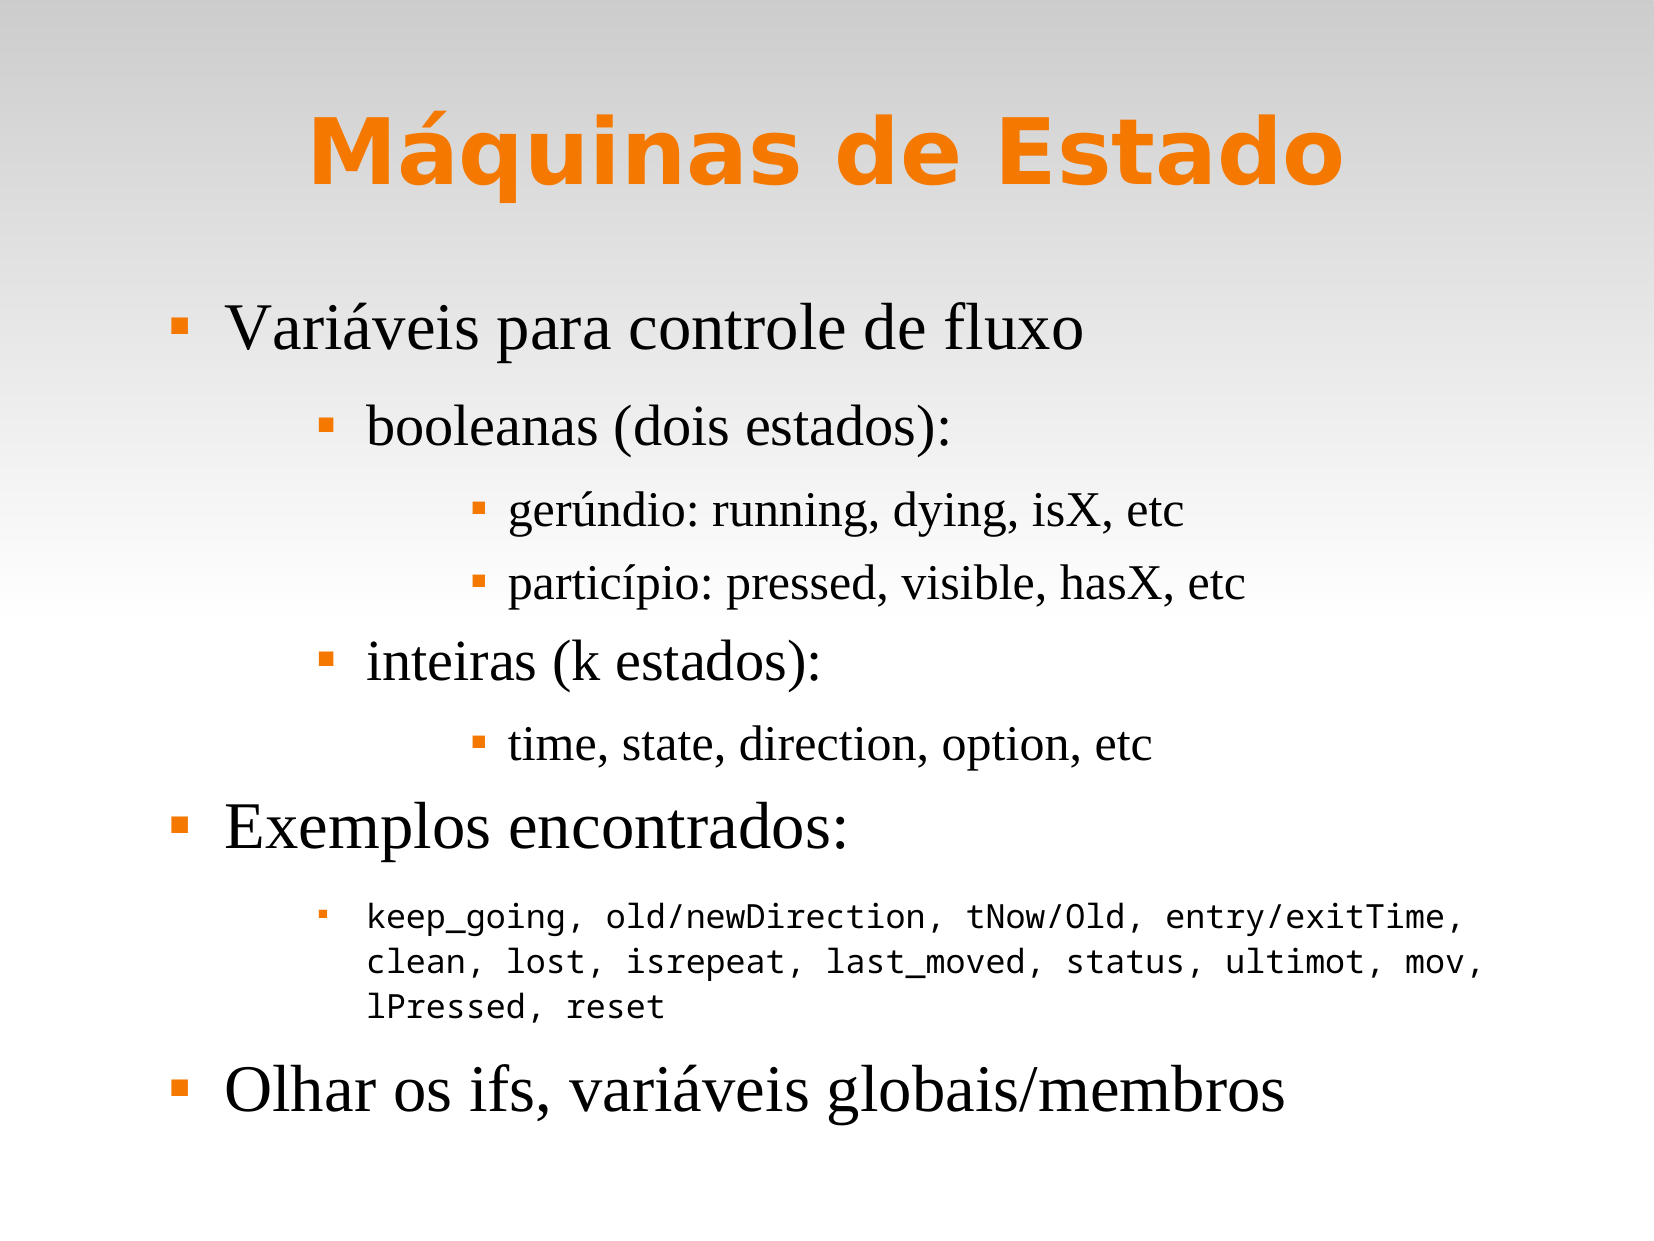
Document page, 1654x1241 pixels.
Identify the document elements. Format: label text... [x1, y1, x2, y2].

list Variáveis para controle de fluxo booleanas (dois estados): gerúndio: running, dying, isX, etc particípio: pressed, visible, hasX, etc inteiras (k estados): time, state, direction, option, etc Exemplos encontrados: keep_going, old/newDirection, tNow/Old, entry/exitTime, clean, lost, isrepeat, last_moved, status, ultimot, mov, lPressed, reset Olhar os ifs, variáveis globais/membros [82, 290, 1571, 1152]
title Máquinas de Estado [82, 49, 1571, 257]
